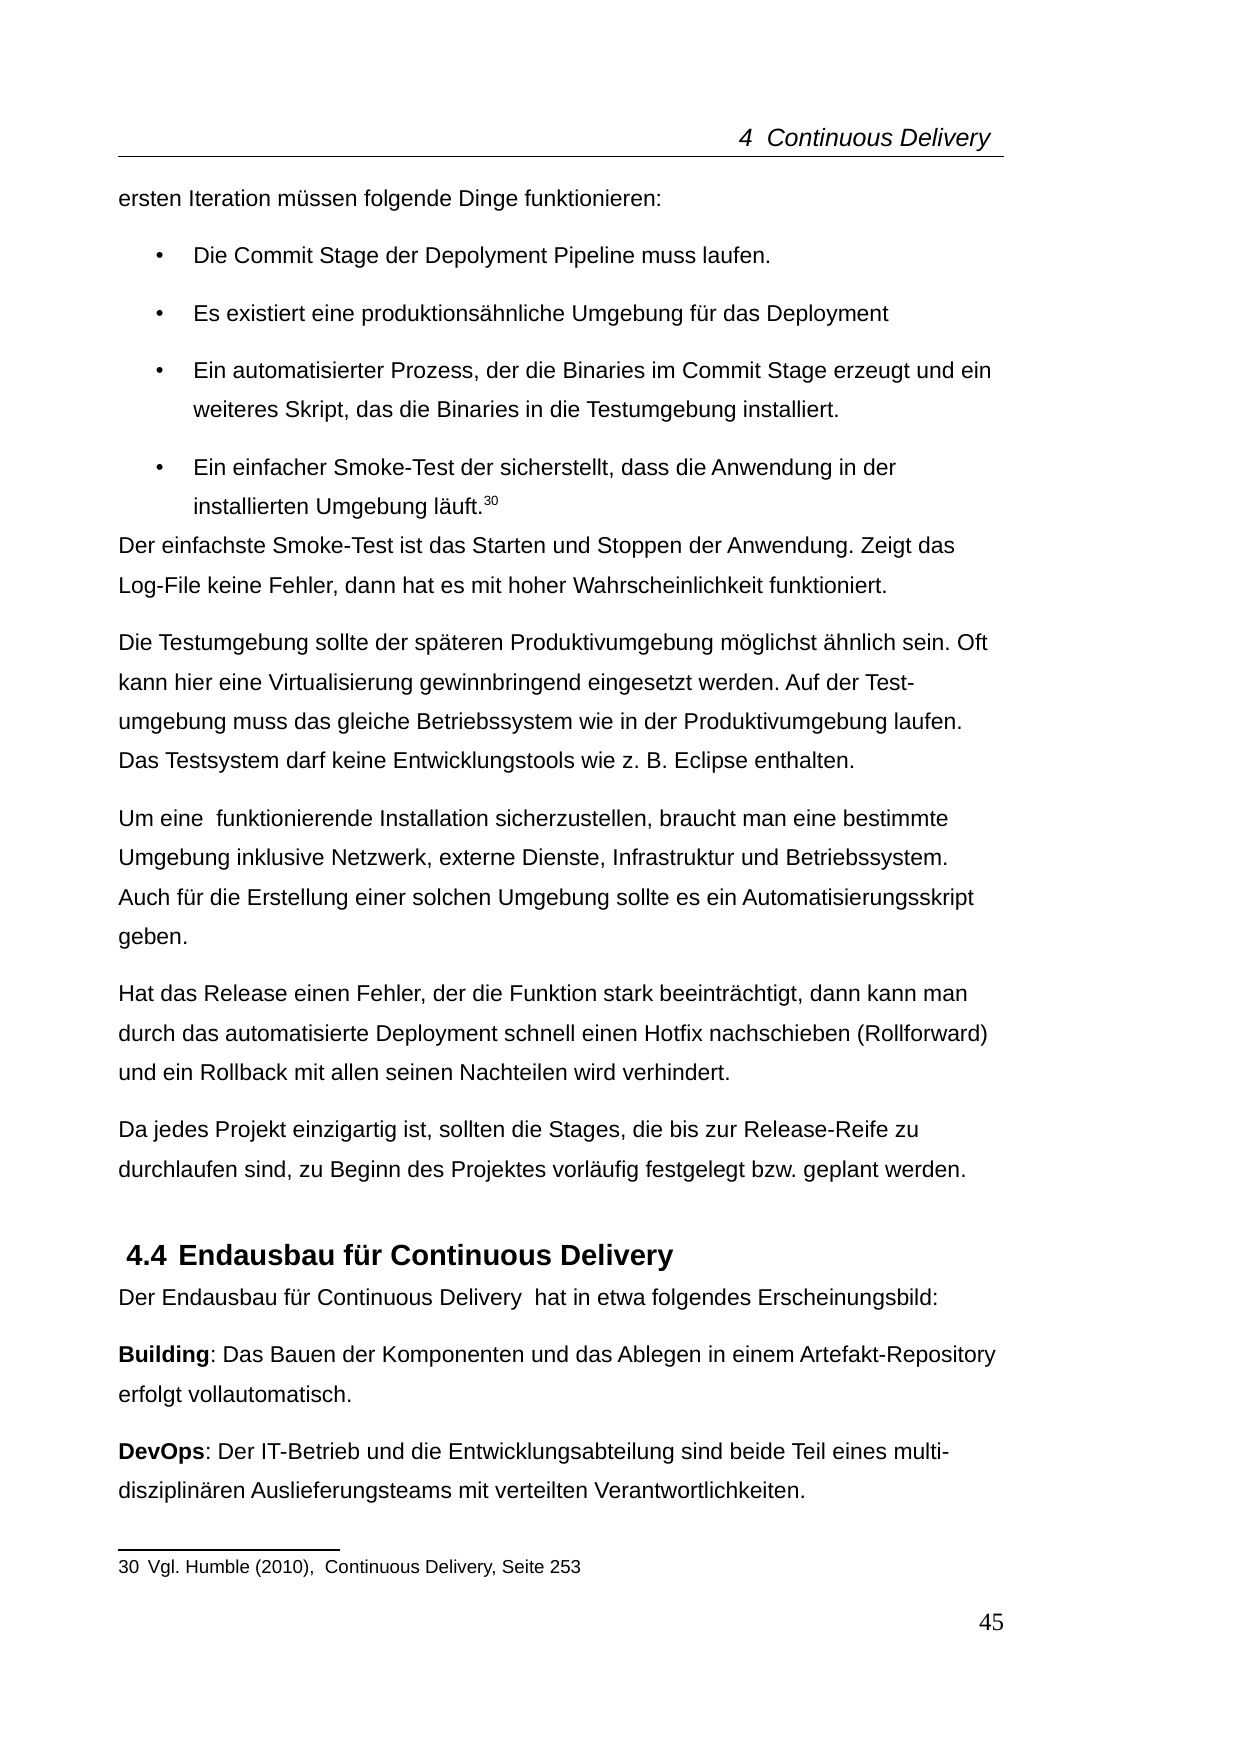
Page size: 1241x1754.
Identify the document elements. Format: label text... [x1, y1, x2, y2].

list Ein automatisierter Prozess, der die Binaries im Commit Stage erzeugt und ein weiteres Skript, das die Binaries in die Testumgebung installiert. [156, 357, 1004, 423]
text Hat das Release einen Fehler, der die Funktion stark beeinträchtigt, dann kann man durch das automatisierte Deployment schnell einen Hotfix nachschieben (Rollforward) und ein Rollback mit allen seinen Nachteilen wird verhindert. [118, 980, 1004, 1086]
text Die Testumgebung sollte der späteren Produktivumgebung möglichst ähnlich sein. Oft kann hier eine Virtualisierung gewinnbringend eingesetzt werden. Auf der Test-umgebung muss das gleiche Betriebssystem wie in der Produktivumgebung laufen. Das Testsystem darf keine Entwicklungstools wie z. B. Eclipse enthalten. [118, 629, 1004, 774]
text Um eine funktionierende Installation sicherzustellen, braucht man eine bestimmte Umgebung inklusive Netzwerk, externe Dienste, Infrastruktur und Betriebssystem. Auch für die Erstellung einer solchen Umgebung sollte es ein Automatisierungsskript geben. [118, 805, 1004, 949]
text DevOps: Der IT-Betrieb und die Entwicklungsabteilung sind beide Teil eines multi-disziplinären Auslieferungsteams mit verteilten Verantwortlichkeiten. [118, 1438, 1004, 1504]
list Ein einfacher Smoke-Test der sicherstellt, dass die Anwendung in der installierten Umgebung läuft. [156, 453, 1004, 519]
subtitle Endausbau für Continuous Delivery [118, 1238, 1004, 1272]
text Der Endausbau für Continuous Delivery hat in etwa folgendes Erscheinungsbild: [118, 1284, 1004, 1311]
text ersten Iteration müssen folgende Dinge funktionieren: [118, 185, 1004, 212]
list Die Commit Stage der Depolyment Pipeline muss laufen. [156, 242, 1004, 269]
text Da jedes Projekt einzigartig ist, sollten die Stages, die bis zur Release-Reife zu durchlaufen sind, zu Beginn des Projektes vorläufig festgelegt bzw. geplant werden. [118, 1116, 1004, 1182]
list Vgl. Humble (2010), Continuous Delivery, Seite 253 [118, 1556, 1004, 1578]
list Es existiert eine produktionsähnliche Umgebung für das Deployment [156, 299, 1004, 326]
text Der einfachste Smoke-Test ist das Starten und Stoppen der Anwendung. Zeigt das Log-File keine Fehler, dann hat es mit hoher Wahrscheinlichkeit funktioniert. [118, 532, 1004, 598]
text Building: Das Bauen der Komponenten und das Ablegen in einem Artefakt-Repository erfolgt vollautomatisch. [118, 1341, 1004, 1407]
